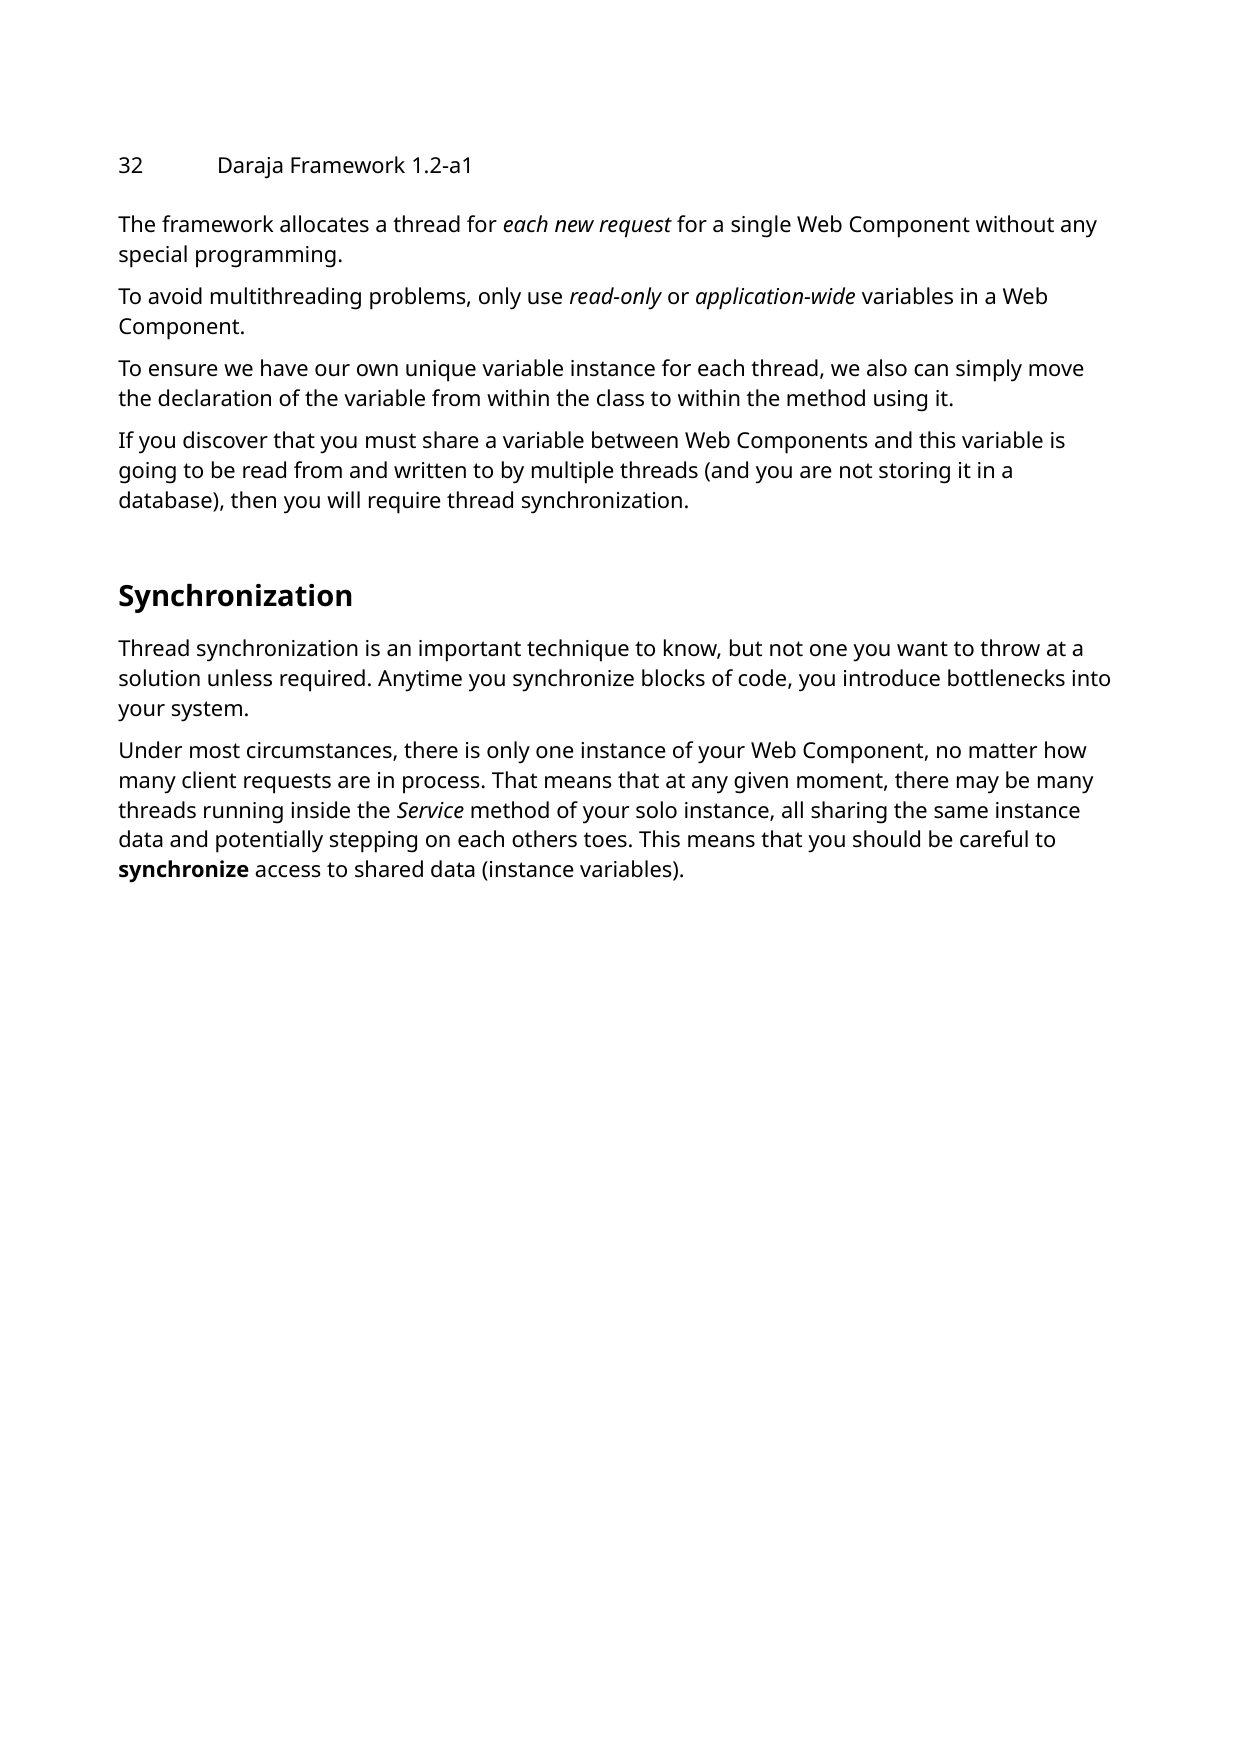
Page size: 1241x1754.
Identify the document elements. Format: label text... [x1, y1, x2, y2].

text The framework allocates a thread for each new request for a single Web Component without any special programming. [118, 209, 1122, 269]
text Thread synchronization is an important technique to know, but not one you want to throw at a solution unless required. Anytime you synchronize blocks of code, you introduce bottlenecks into your system. [118, 633, 1122, 722]
text To avoid multithreading problems, only use read-only or application-wide variables in a Web Component. [118, 281, 1122, 341]
text If you discover that you must share a variable between Web Components and this variable is going to be read from and written to by multiple threads (and you are not storing it in a database), then you will require thread synchronization. [118, 426, 1122, 515]
subtitle Synchronization [118, 575, 1122, 615]
text Under most circumstances, there is only one instance of your Web Component, no matter how many client requests are in process. That means that at any given moment, there may be many threads running inside the Service method of your solo instance, all sharing the same instance data and potentially stepping on each others toes. This means that you should be careful to synchronize access to shared data (instance variables). [118, 735, 1122, 884]
text To ensure we have our own unique variable instance for each thread, we also can simply move the declaration of the variable from within the class to within the method using it. [118, 353, 1122, 413]
